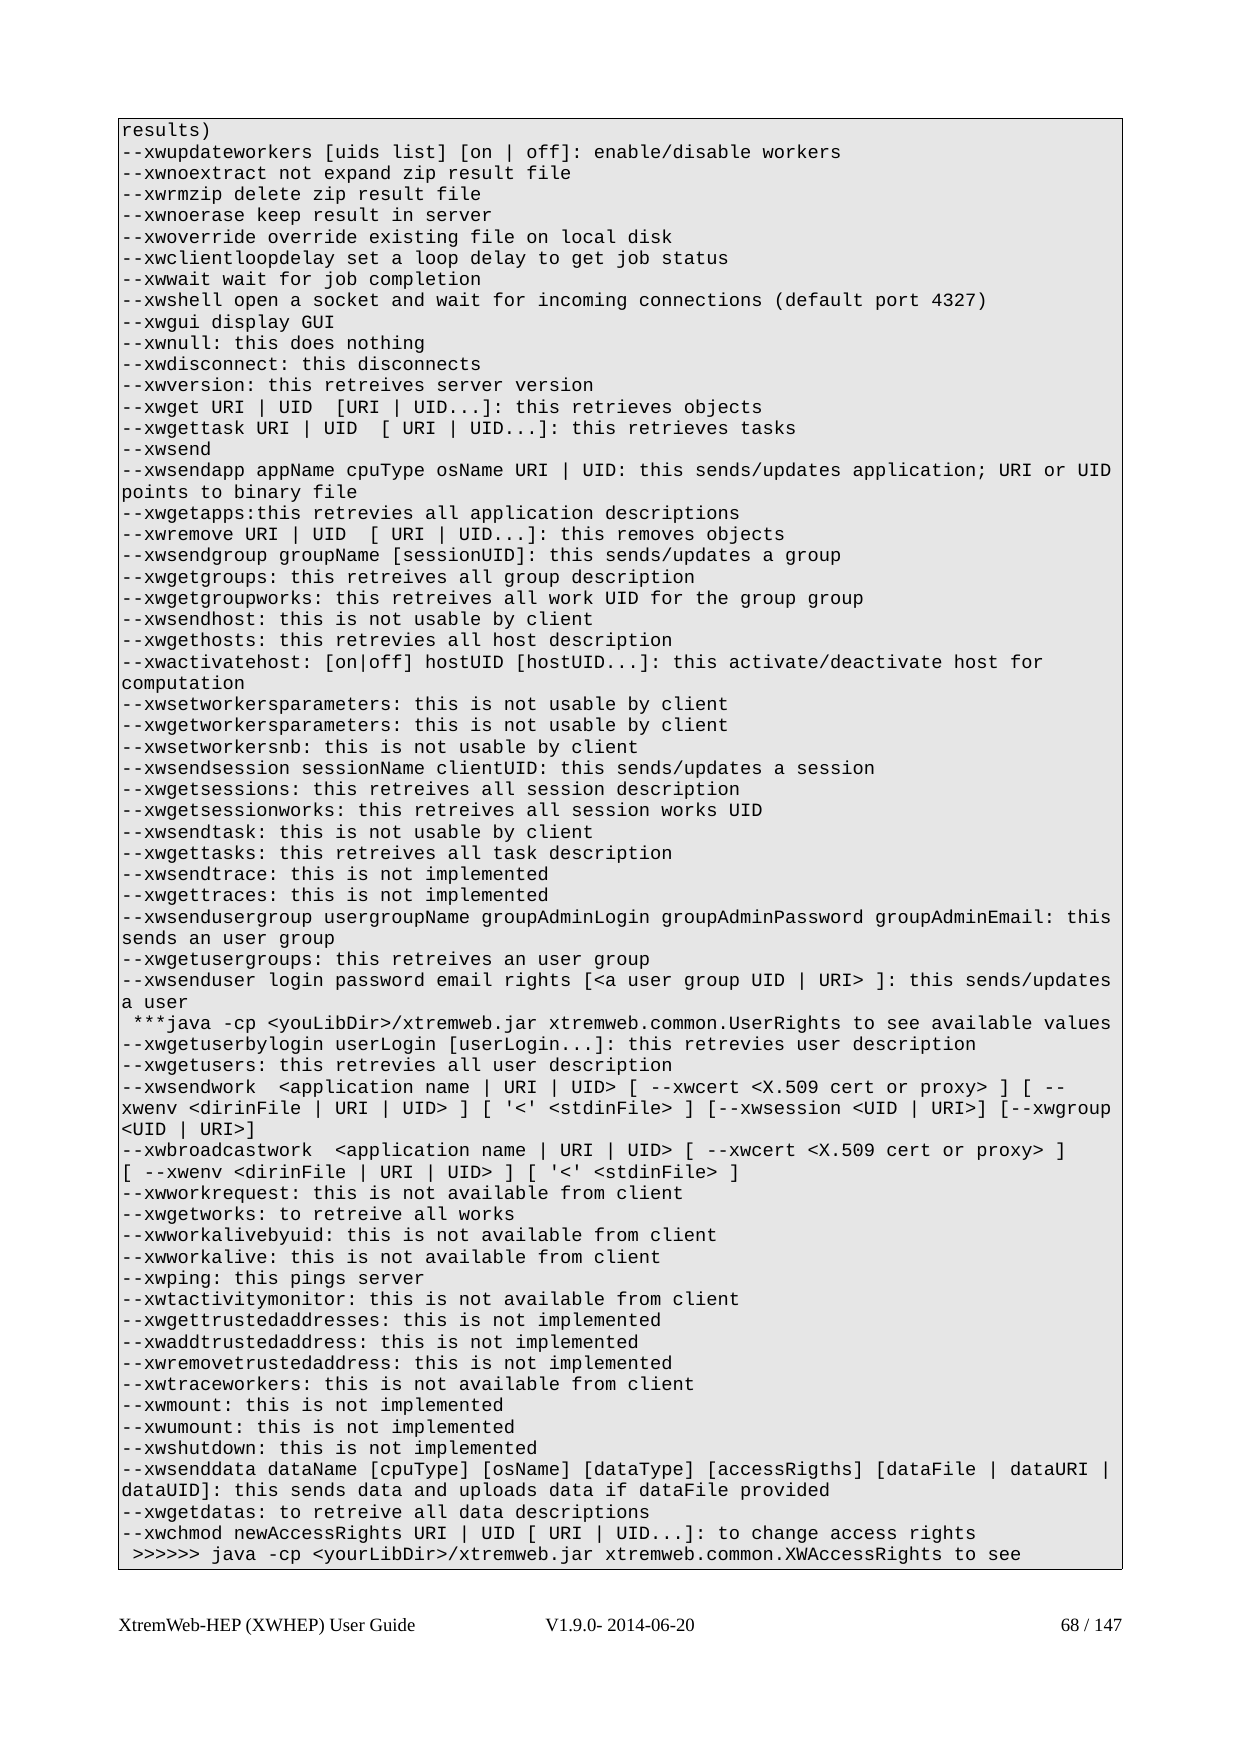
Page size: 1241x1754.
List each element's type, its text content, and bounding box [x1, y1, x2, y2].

text --xwsetworkersnb: this is not usable by client [119, 734, 1122, 756]
text --xwwait wait for job completion [119, 267, 1122, 288]
text --xwsetworkersparameters: this is not usable by client [119, 692, 1122, 713]
text --xwoverride override existing file on local disk [119, 224, 1122, 246]
text --xwworkrequest: this is not available from client [119, 1181, 1122, 1202]
text --xwworkalive: this is not available from client [119, 1244, 1122, 1266]
text --xwgettask URI | UID [ URI | UID...]: this retrieves tasks [119, 416, 1122, 437]
text --xwupdateworkers [uids list] [on | off]: enable/disable workers [119, 139, 1122, 161]
text --xwrmzip delete zip result file [119, 182, 1122, 203]
text --xwsendgroup groupName [sessionUID]: this sends/updates a group [119, 543, 1122, 564]
text --xwnull: this does nothing [119, 331, 1122, 352]
text --xwgetsessionworks: this retreives all session works UID [119, 798, 1122, 819]
text --xwgetsessions: this retreives all session description [119, 777, 1122, 798]
text --xwtactivitymonitor: this is not available from client [119, 1287, 1122, 1308]
text --xwgetdatas: to retreive all data descriptions [119, 1499, 1122, 1521]
text --xwumount: this is not implemented [119, 1414, 1122, 1436]
text --xwnoerase keep result in server [119, 203, 1122, 224]
text --xwget URI | UID [URI | UID...]: this retrieves objects [119, 394, 1122, 416]
text ***java -cp <youLibDir>/xtremweb.jar xtremweb.common.UserRights to see available values [119, 1011, 1122, 1032]
text --xwgetapps:this retrevies all application descriptions [119, 501, 1122, 522]
text --xwclientloopdelay set a loop delay to get job status [119, 246, 1122, 267]
text --xwsendwork <application name | URI | UID> [ --xwcert <X.509 cert or proxy> ] [ --xwenv <dirinFile | URI | UID> ] [ '<' <stdinFile> ] [--xwsession <UID | URI>] [--xwgroup <UID | URI>] [119, 1074, 1122, 1138]
text --xwgetgroupworks: this retreives all work UID for the group group [119, 586, 1122, 607]
text --xwversion: this retreives server version [119, 373, 1122, 394]
text --xwtraceworkers: this is not available from client [119, 1372, 1122, 1393]
text --xwshell open a socket and wait for incoming connections (default port 4327) [119, 288, 1122, 309]
text --xwworkalivebyuid: this is not available from client [119, 1223, 1122, 1244]
text --xwsendtask: this is not usable by client [119, 819, 1122, 841]
text --xwgetuserbylogin userLogin [userLogin...]: this retrevies user description [119, 1032, 1122, 1053]
text --xwremove URI | UID [ URI | UID...]: this removes objects [119, 522, 1122, 543]
text --xwgettraces: this is not implemented [119, 883, 1122, 904]
text --xwremovetrustedaddress: this is not implemented [119, 1351, 1122, 1372]
text --xwchmod newAccessRights URI | UID [ URI | UID...]: to change access rights [119, 1521, 1122, 1542]
text --xwping: this pings server [119, 1266, 1122, 1287]
text --xwsend [119, 437, 1122, 458]
text --xwgetusergroups: this retreives an user group [119, 947, 1122, 968]
text --xwgetworks: to retreive all works [119, 1202, 1122, 1223]
text >>>>>> java -cp <yourLibDir>/xtremweb.jar xtremweb.common.XWAccessRights to see [119, 1542, 1122, 1569]
text --xwgetgroups: this retreives all group description [119, 564, 1122, 586]
text --xwsendtrace: this is not implemented [119, 862, 1122, 883]
text --xwsenddata dataName [cpuType] [osName] [dataType] [accessRigths] [dataFile | dataURI | dataUID]: this sends data and uploads data if dataFile provided [119, 1457, 1122, 1499]
text --xwnoextract not expand zip result file [119, 161, 1122, 182]
text --xwsendusergroup usergroupName groupAdminLogin groupAdminPassword groupAdminEmail: this sends an user group [119, 904, 1122, 947]
text --xwaddtrustedaddress: this is not implemented [119, 1329, 1122, 1351]
text --xwgui display GUI [119, 309, 1122, 331]
text --xwsenduser login password email rights [<a user group UID | URI> ]: this sends/updates a user [119, 968, 1122, 1011]
text --xwsendhost: this is not usable by client [119, 607, 1122, 628]
text --xwgetworkersparameters: this is not usable by client [119, 713, 1122, 734]
text --xwgetusers: this retrevies all user description [119, 1053, 1122, 1074]
text --xwactivatehost: [on|off] hostUID [hostUID...]: this activate/deactivate host for computation [119, 649, 1122, 692]
text --xwsendapp appName cpuType osName URI | UID: this sends/updates application; URI or UID points to binary file [119, 458, 1122, 501]
text --xwmount: this is not implemented [119, 1393, 1122, 1414]
text --xwgettrustedaddresses: this is not implemented [119, 1308, 1122, 1329]
text --xwbroadcastwork <application name | URI | UID> [ --xwcert <X.509 cert or proxy> ] [ --xwenv <dirinFile | URI | UID> ] [ '<' <stdinFile> ] [119, 1138, 1122, 1181]
text results) [119, 119, 1122, 139]
text --xwgethosts: this retrevies all host description [119, 628, 1122, 649]
text --xwdisconnect: this disconnects [119, 352, 1122, 373]
text --xwsendsession sessionName clientUID: this sends/updates a session [119, 756, 1122, 777]
text --xwshutdown: this is not implemented [119, 1436, 1122, 1457]
text --xwgettasks: this retreives all task description [119, 841, 1122, 862]
